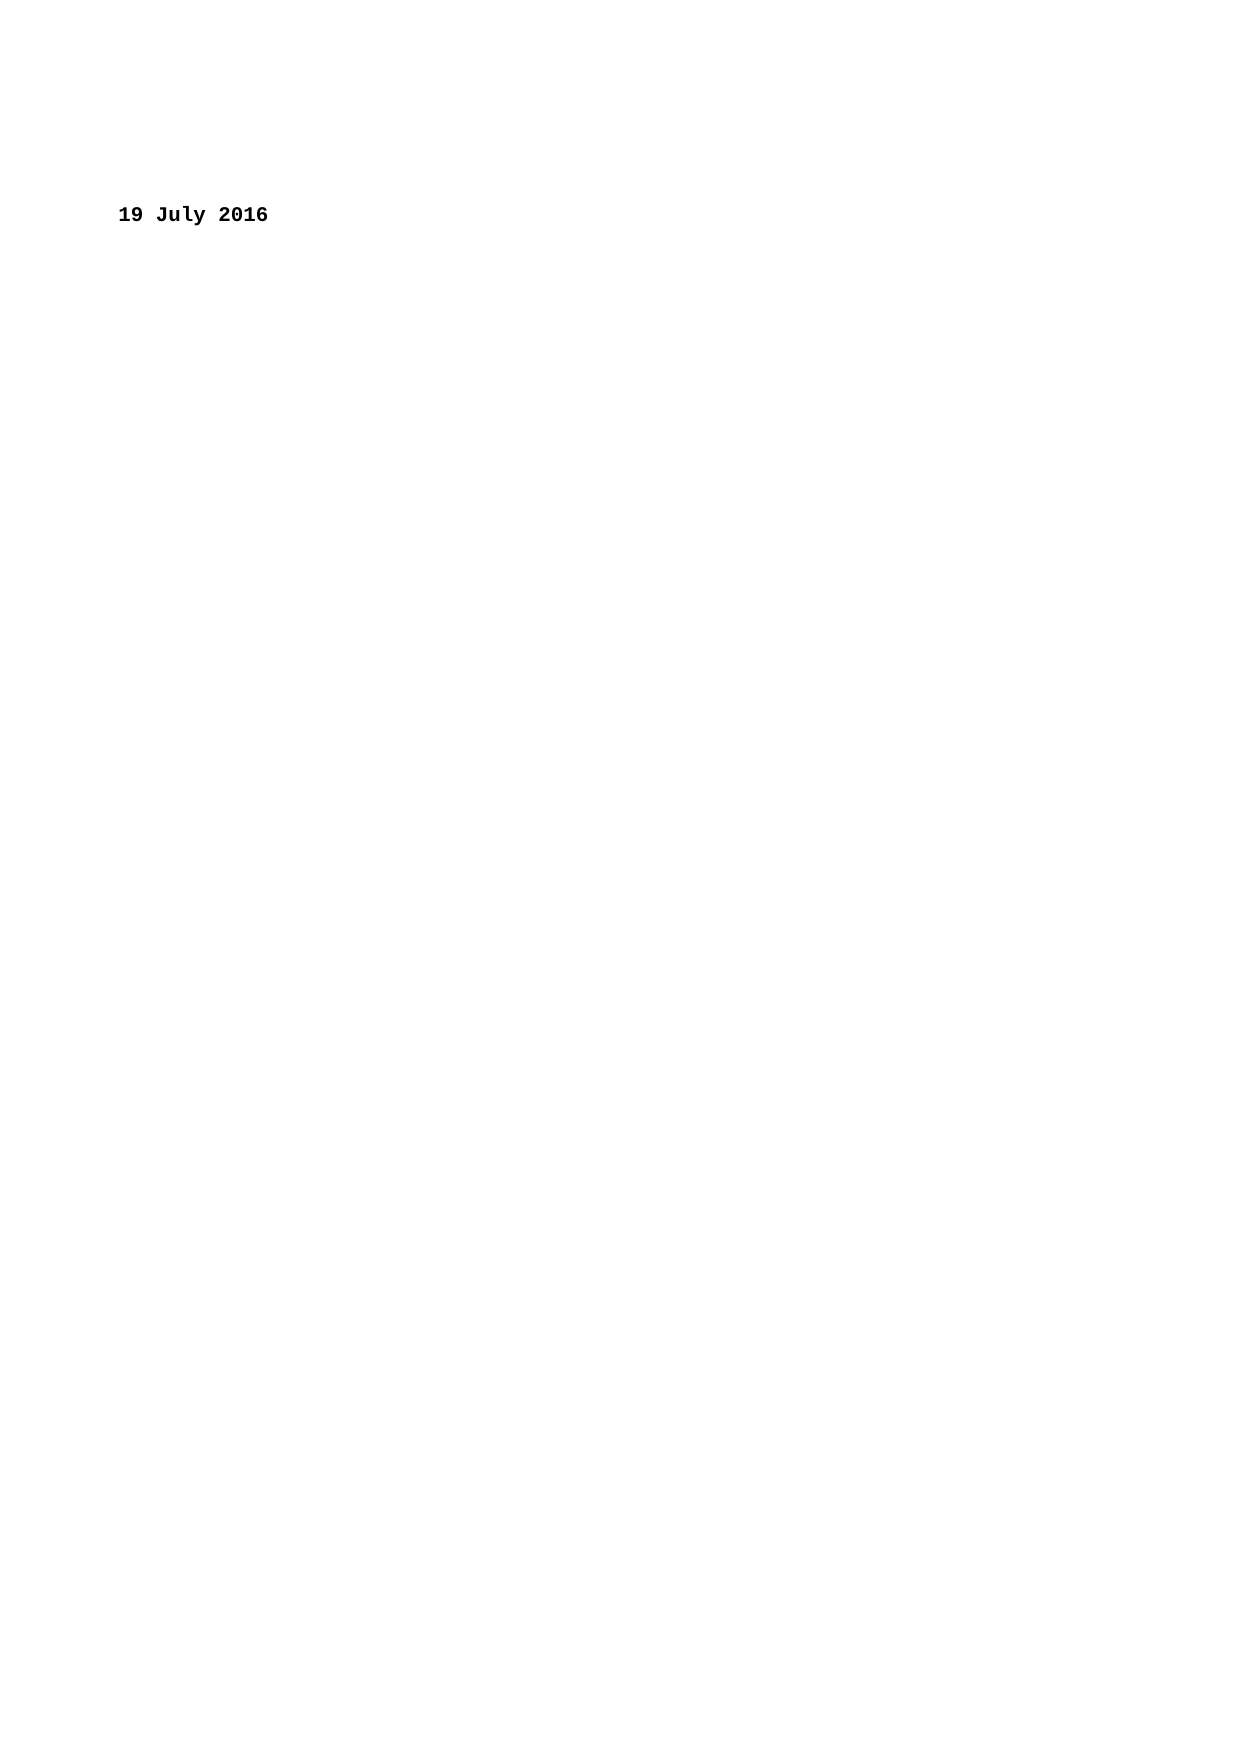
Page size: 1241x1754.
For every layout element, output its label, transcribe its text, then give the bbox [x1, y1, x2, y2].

text 19 July 2016 [118, 204, 1122, 228]
